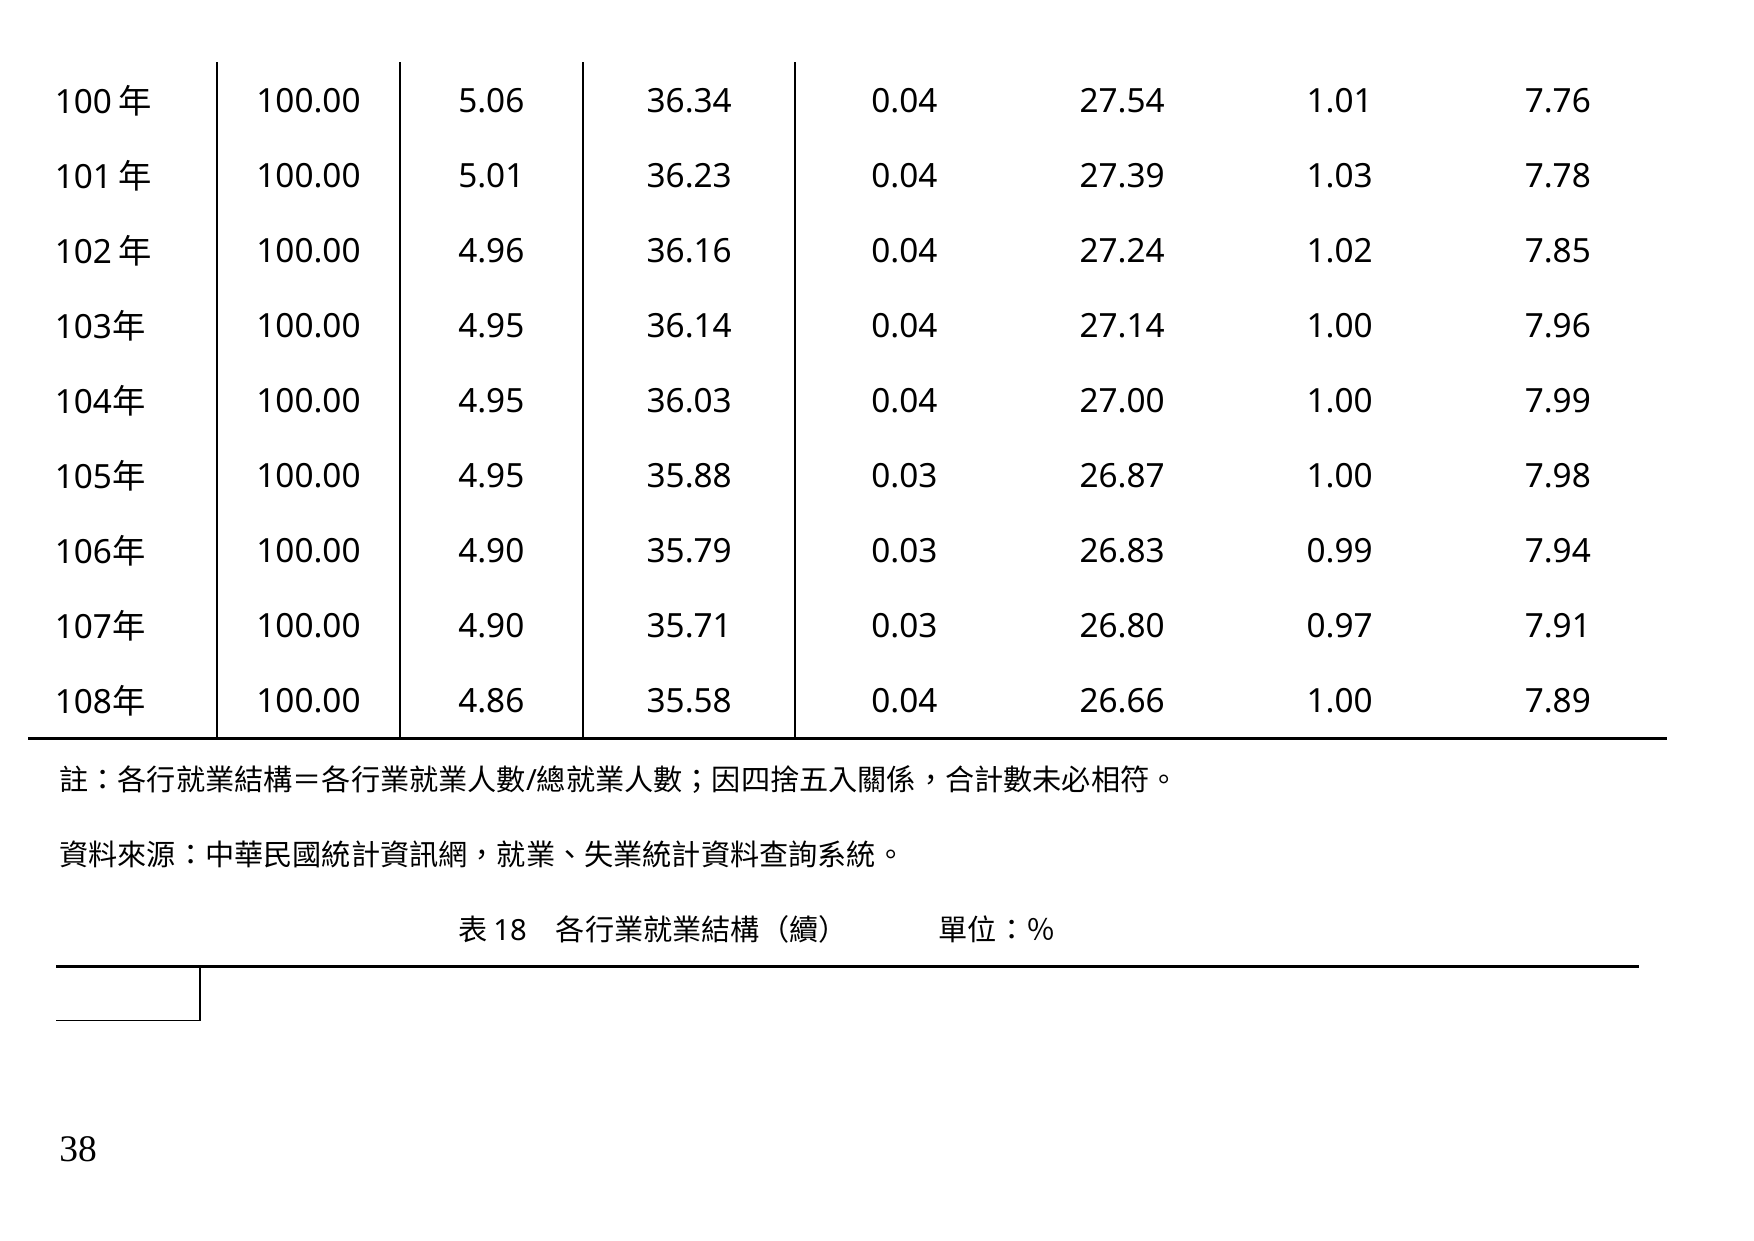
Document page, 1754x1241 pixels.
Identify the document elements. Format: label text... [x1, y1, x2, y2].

table_cell 100.00 [218, 287, 399, 362]
table_cell 4.96 [401, 212, 582, 287]
table_cell 7.96 [1448, 287, 1667, 362]
table_cell 0.04 [796, 62, 1013, 137]
table_cell 0.97 [1231, 587, 1448, 662]
table_cell 36.14 [584, 287, 794, 362]
table_cell 36.23 [584, 137, 794, 212]
table_cell 105年 [28, 437, 216, 512]
table_cell 4.95 [401, 362, 582, 437]
table_cell 0.03 [796, 587, 1013, 662]
text 資料來源：中華民國統計資訊網，就業、失業統計資料查詢系統。 [59, 815, 1636, 890]
table_cell 27.14 [1013, 287, 1231, 362]
table_cell 26.80 [1013, 587, 1231, 662]
table_cell 26.66 [1013, 662, 1231, 737]
table_cell 100.00 [218, 212, 399, 287]
table_cell 100.00 [218, 137, 399, 212]
table_cell 27.24 [1013, 212, 1231, 287]
table_cell 107年 [28, 587, 216, 662]
table_cell 0.99 [1231, 512, 1448, 587]
table_cell 7.76 [1448, 62, 1667, 137]
table_cell 1.00 [1231, 662, 1448, 737]
table_cell 4.95 [401, 287, 582, 362]
table_cell 100.00 [218, 62, 399, 137]
table_cell 36.03 [584, 362, 794, 437]
text 註：各行就業結構＝各行業就業人數/總就業人數；因四捨五入關係，合計數未必相符。 [59, 740, 1636, 815]
table_cell 4.95 [401, 437, 582, 512]
table_cell 100.00 [218, 437, 399, 512]
table_cell 5.06 [401, 62, 582, 137]
table_cell 4.90 [401, 587, 582, 662]
table_cell 36.34 [584, 62, 794, 137]
table_cell 1.00 [1231, 437, 1448, 512]
table_header [56, 968, 199, 1020]
table_cell 100年 [28, 62, 216, 137]
table_cell 103年 [28, 287, 216, 362]
table_cell 35.58 [584, 662, 794, 737]
table_cell 101年 [28, 137, 216, 212]
table_cell 4.86 [401, 662, 582, 737]
table_cell 0.04 [796, 362, 1013, 437]
table_cell 7.94 [1448, 512, 1667, 587]
table_cell 5.01 [401, 137, 582, 212]
table_cell 35.88 [584, 437, 794, 512]
table_cell 4.90 [401, 512, 582, 587]
table_cell 35.71 [584, 587, 794, 662]
table_cell 27.54 [1013, 62, 1231, 137]
table_cell 108年 [28, 662, 216, 737]
table_cell 7.85 [1448, 212, 1667, 287]
table_header [201, 968, 314, 1020]
table_cell 1.03 [1231, 137, 1448, 212]
table_cell 1.01 [1231, 62, 1448, 137]
table_cell 35.79 [584, 512, 794, 587]
table_cell 27.39 [1013, 137, 1231, 212]
table_cell 102年 [28, 212, 216, 287]
table_cell 0.04 [796, 212, 1013, 287]
table_cell 0.04 [796, 662, 1013, 737]
table_header [314, 968, 1639, 1020]
table_cell 0.04 [796, 137, 1013, 212]
table_cell 7.78 [1448, 137, 1667, 212]
table_cell 7.89 [1448, 662, 1667, 737]
table_cell 104年 [28, 362, 216, 437]
table_cell 100.00 [218, 512, 399, 587]
table_cell 7.99 [1448, 362, 1667, 437]
table_cell 106年 [28, 512, 216, 587]
subtitle 表18 各行業就業結構（續） 單位：％ [59, 890, 1636, 965]
table_cell 0.03 [796, 512, 1013, 587]
table_cell 1.00 [1231, 287, 1448, 362]
table_cell 26.87 [1013, 437, 1231, 512]
table_cell 100.00 [218, 662, 399, 737]
table_cell 1.02 [1231, 212, 1448, 287]
table_cell 7.98 [1448, 437, 1667, 512]
table_cell 1.00 [1231, 362, 1448, 437]
table_cell 7.91 [1448, 587, 1667, 662]
table_cell 26.83 [1013, 512, 1231, 587]
table_cell 36.16 [584, 212, 794, 287]
table_cell 100.00 [218, 362, 399, 437]
table_cell 0.03 [796, 437, 1013, 512]
table_cell 0.04 [796, 287, 1013, 362]
table_cell 100.00 [218, 587, 399, 662]
table_cell 27.00 [1013, 362, 1231, 437]
